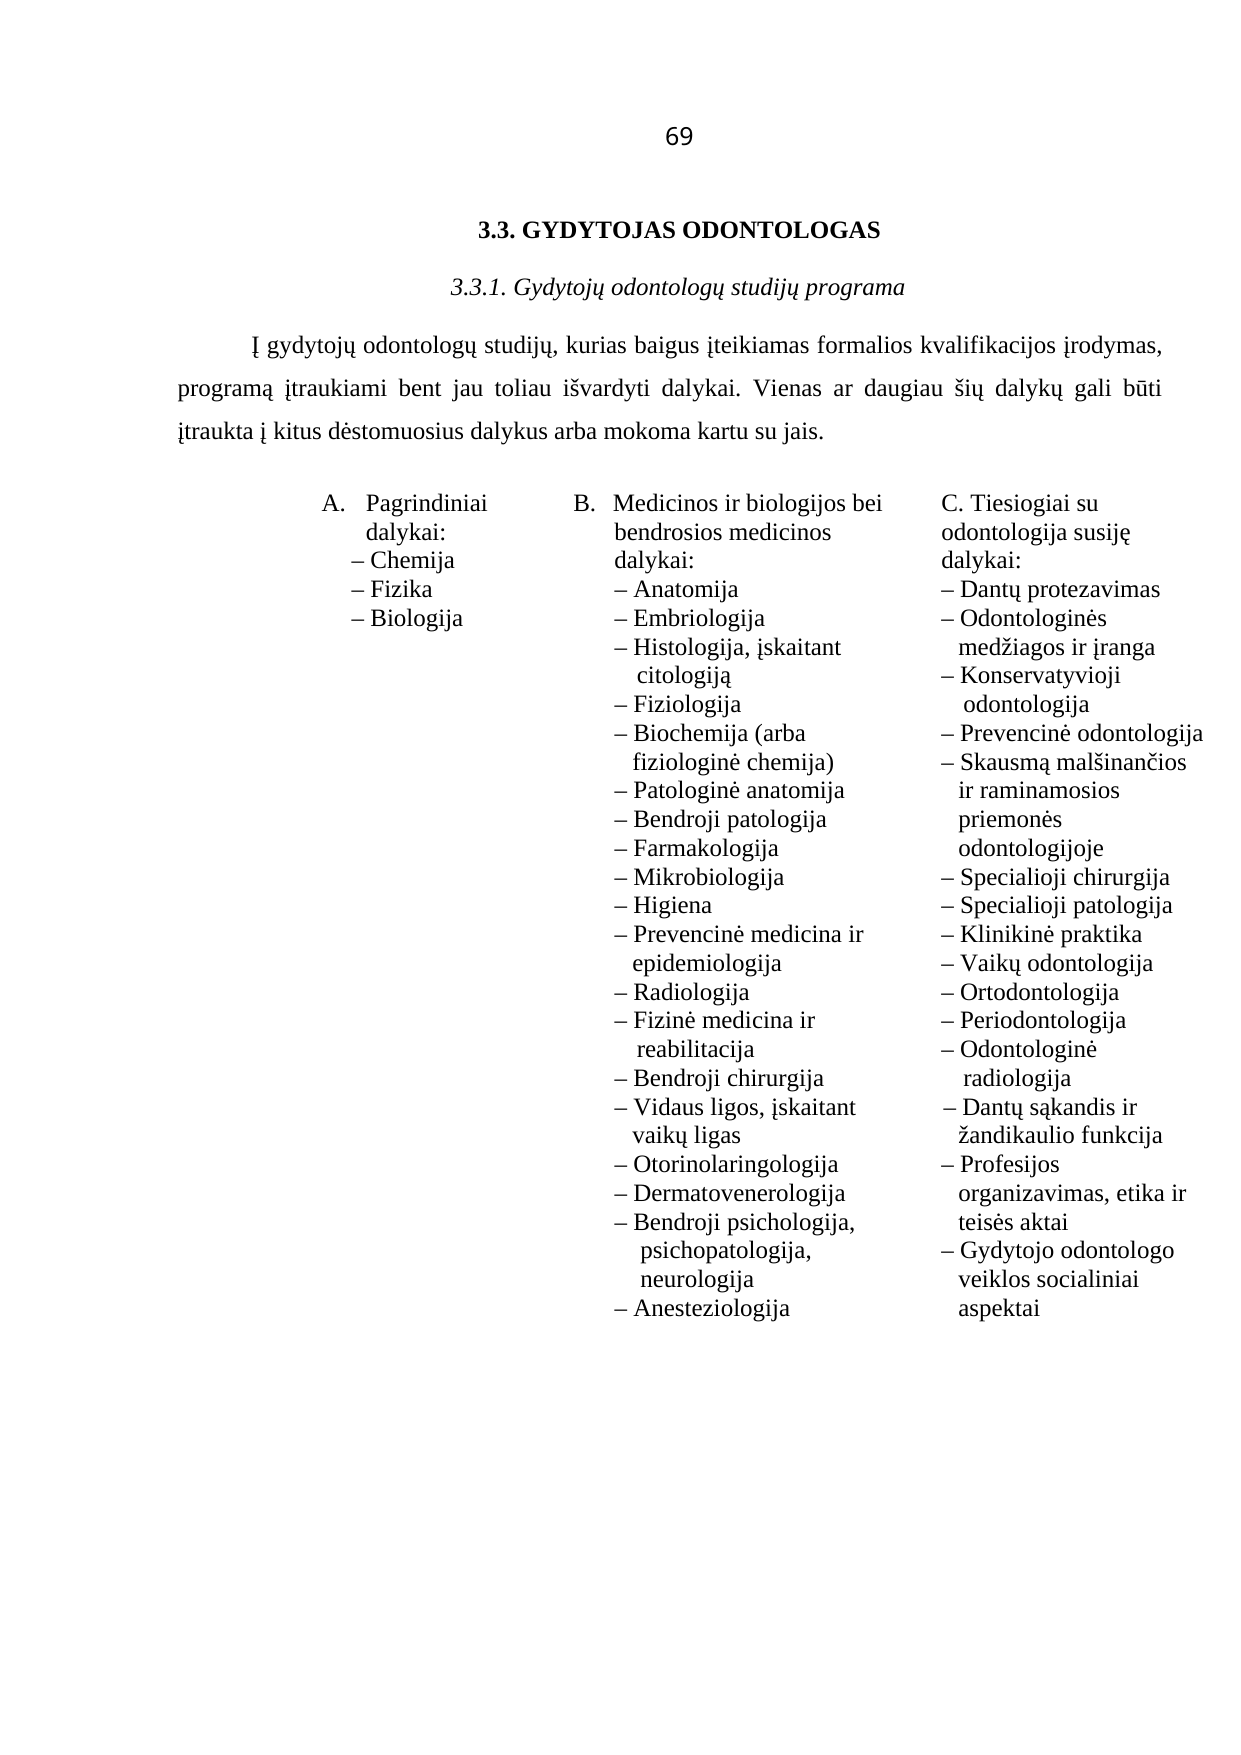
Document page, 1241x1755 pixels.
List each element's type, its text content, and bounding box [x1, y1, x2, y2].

text 3.3. GYDYTOJAS ODONTOLOGAS [177, 215, 1181, 244]
text 3.3.1. Gydytojų odontologų studijų programa [177, 272, 1181, 301]
table_header B. Medicinos ir biologijos bei bendrosios medicinos dalykai: – Anatomija – Embriologija – Histologija, įskaitant citologiją – Fiziologija – Biochemija (arba fiziologinė chemija) – Patologinė anatomija – Bendroji patologija – Farmakologija – Mikrobiologija – Higiena – Prevencinė medicina ir epidemiologija – Radiologija – Fizinė medicina ir reabilitacija – Bendroji chirurgija – Vidaus ligos, įskaitant vaikų ligas – Otorinolaringologija – Dermatovenerologija – Bendroji psichologija, psichopatologija, neurologija – Anesteziologija [562, 488, 888, 1351]
table_header C. Tiesiogiai su odontologija susiję dalykai: – Dantų protezavimas – Odontologinės medžiagos ir įranga – Konservatyvioji odontologija – Prevencinė odontologija – Skausmą malšinančios ir raminamosios priemonės odontologijoje – Specialioji chirurgija – Specialioji patologija – Klinikinė praktika – Vaikų odontologija – Ortodontologija – Periodontologija – Odontologinė radiologija – Dantų sąkandis ir žandikaulio funkcija – Profesijos organizavimas, etika ir teisės aktai – Gydytojo odontologo veiklos socialiniai aspektai [888, 488, 1204, 1351]
text Į gydytojų odontologų studijų, kurias baigus įteikiamas formalios kvalifikacijos įrodymas, programą įtraukiami bent jau toliau išvardyti dalykai. Vienas ar daugiau šių dalykų gali būti įtraukta į kitus dėstomuosius dalykus arba mokoma kartu su jais. [177, 330, 1163, 445]
table_header A. Pagrindiniai dalykai: – Chemija – Fizika – Biologija [238, 488, 562, 1351]
